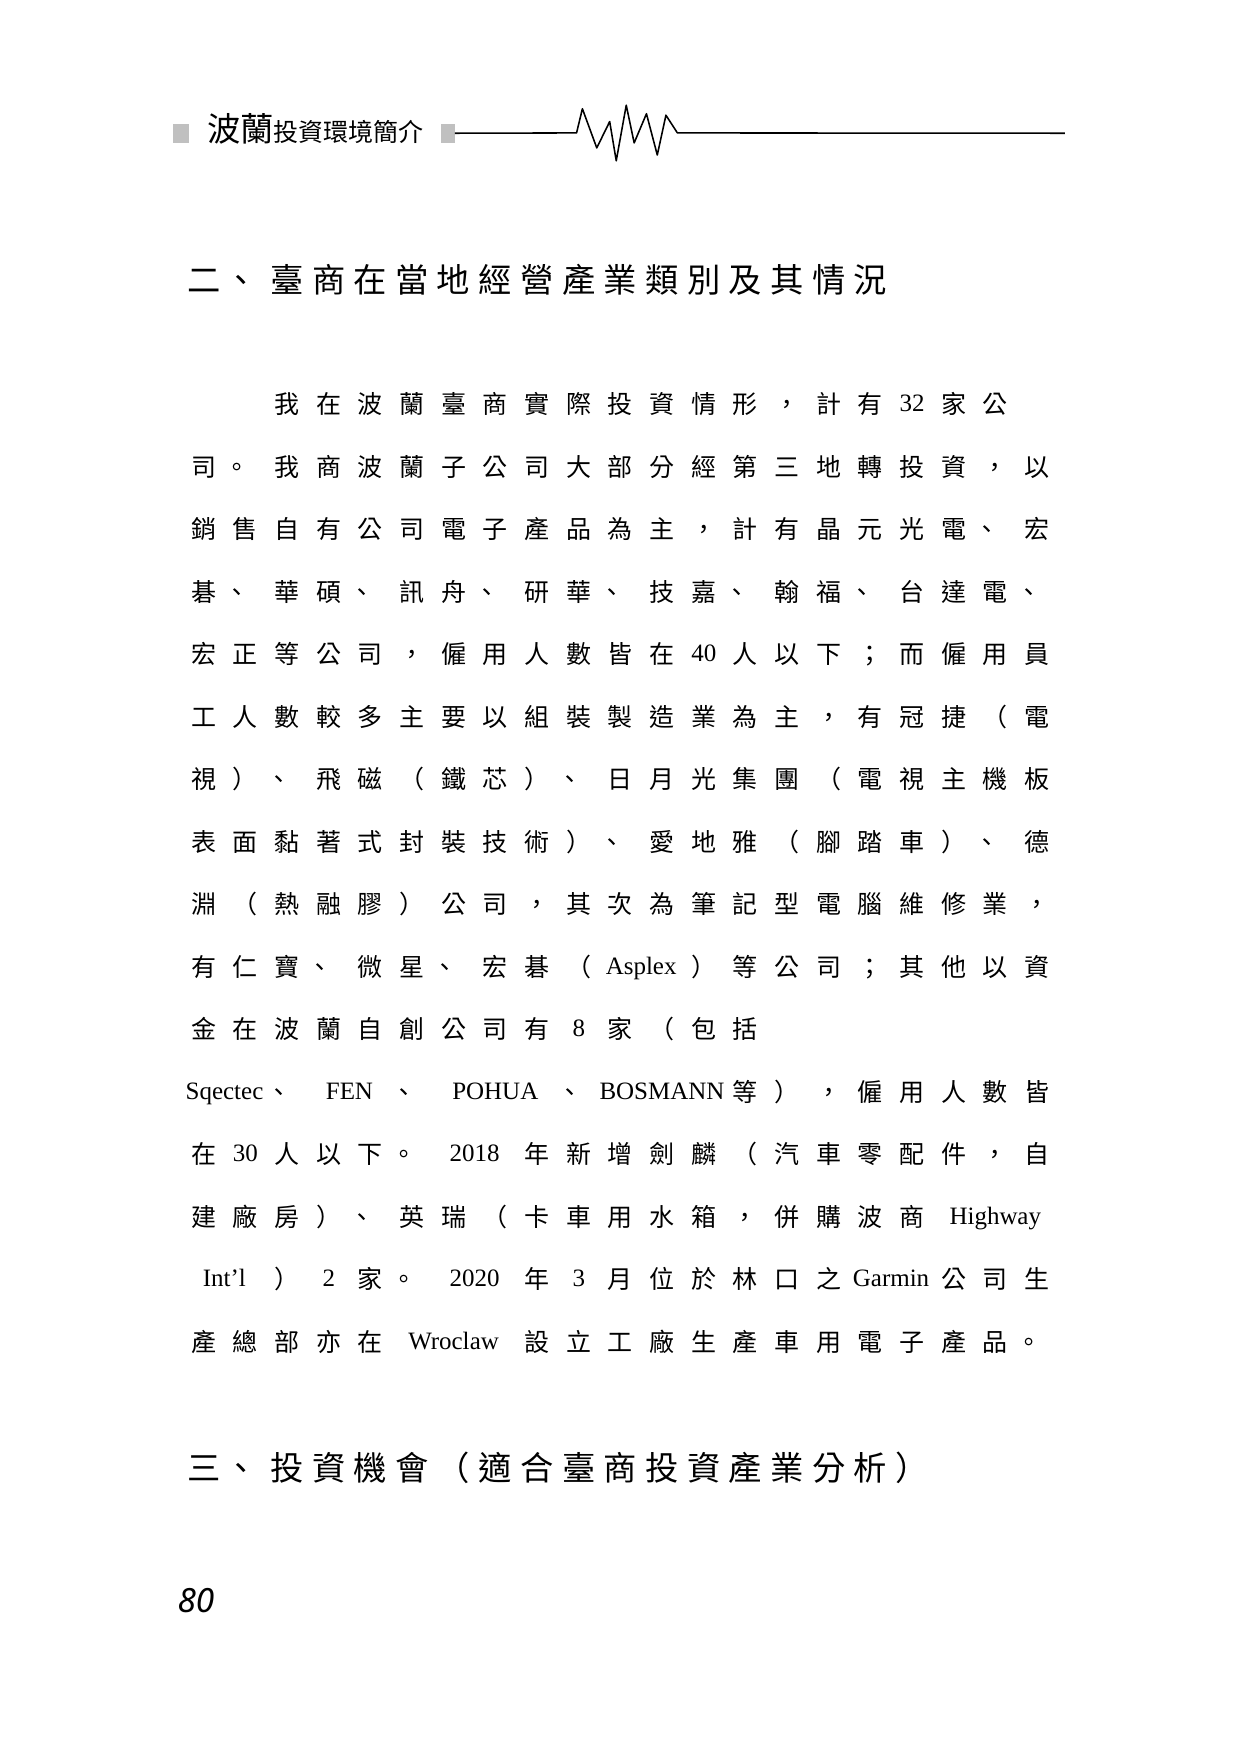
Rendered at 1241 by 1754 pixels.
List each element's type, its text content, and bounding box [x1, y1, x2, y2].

text 三、投資機會（適合臺商投資產業分析） [183, 1424, 1058, 1486]
text 我在波蘭臺商實際投資情形，計有32家公司。我商波蘭子公司大部分經第三地轉投資，以銷售自有公司電子產品為主，計有晶元光電、宏碁、華碩、訊舟、研華、技嘉、翰福、台達電、宏正等公司，僱用人數皆在40人以下；而僱用員工人數較多主要以組裝製造業為主，有冠捷（電視）、飛磁（鐵芯）、日月光集團（電視主機板表面黏著式封裝技術）、愛地雅（腳踏車）、德淵（熱融膠）公司，其次為筆記型電腦維修業，有仁寶、微星、宏碁（Asplex）等公司；其他以資金在波蘭自創公司有8家（包括Sqectec、FEN、POHUA、BOSMANN等），僱用人數皆在30人以下。2018年新增劍麟（汽車零配件，自建廠房）、英瑞（卡車用水箱，併購波商Highway Int’l）2家。2020年3月位於林口之Garmin公司生產總部亦在Wroclaw設立工廠生產車用電子產品。 [183, 361, 1058, 1361]
text 二、臺商在當地經營產業類別及其情況 [183, 236, 1058, 299]
